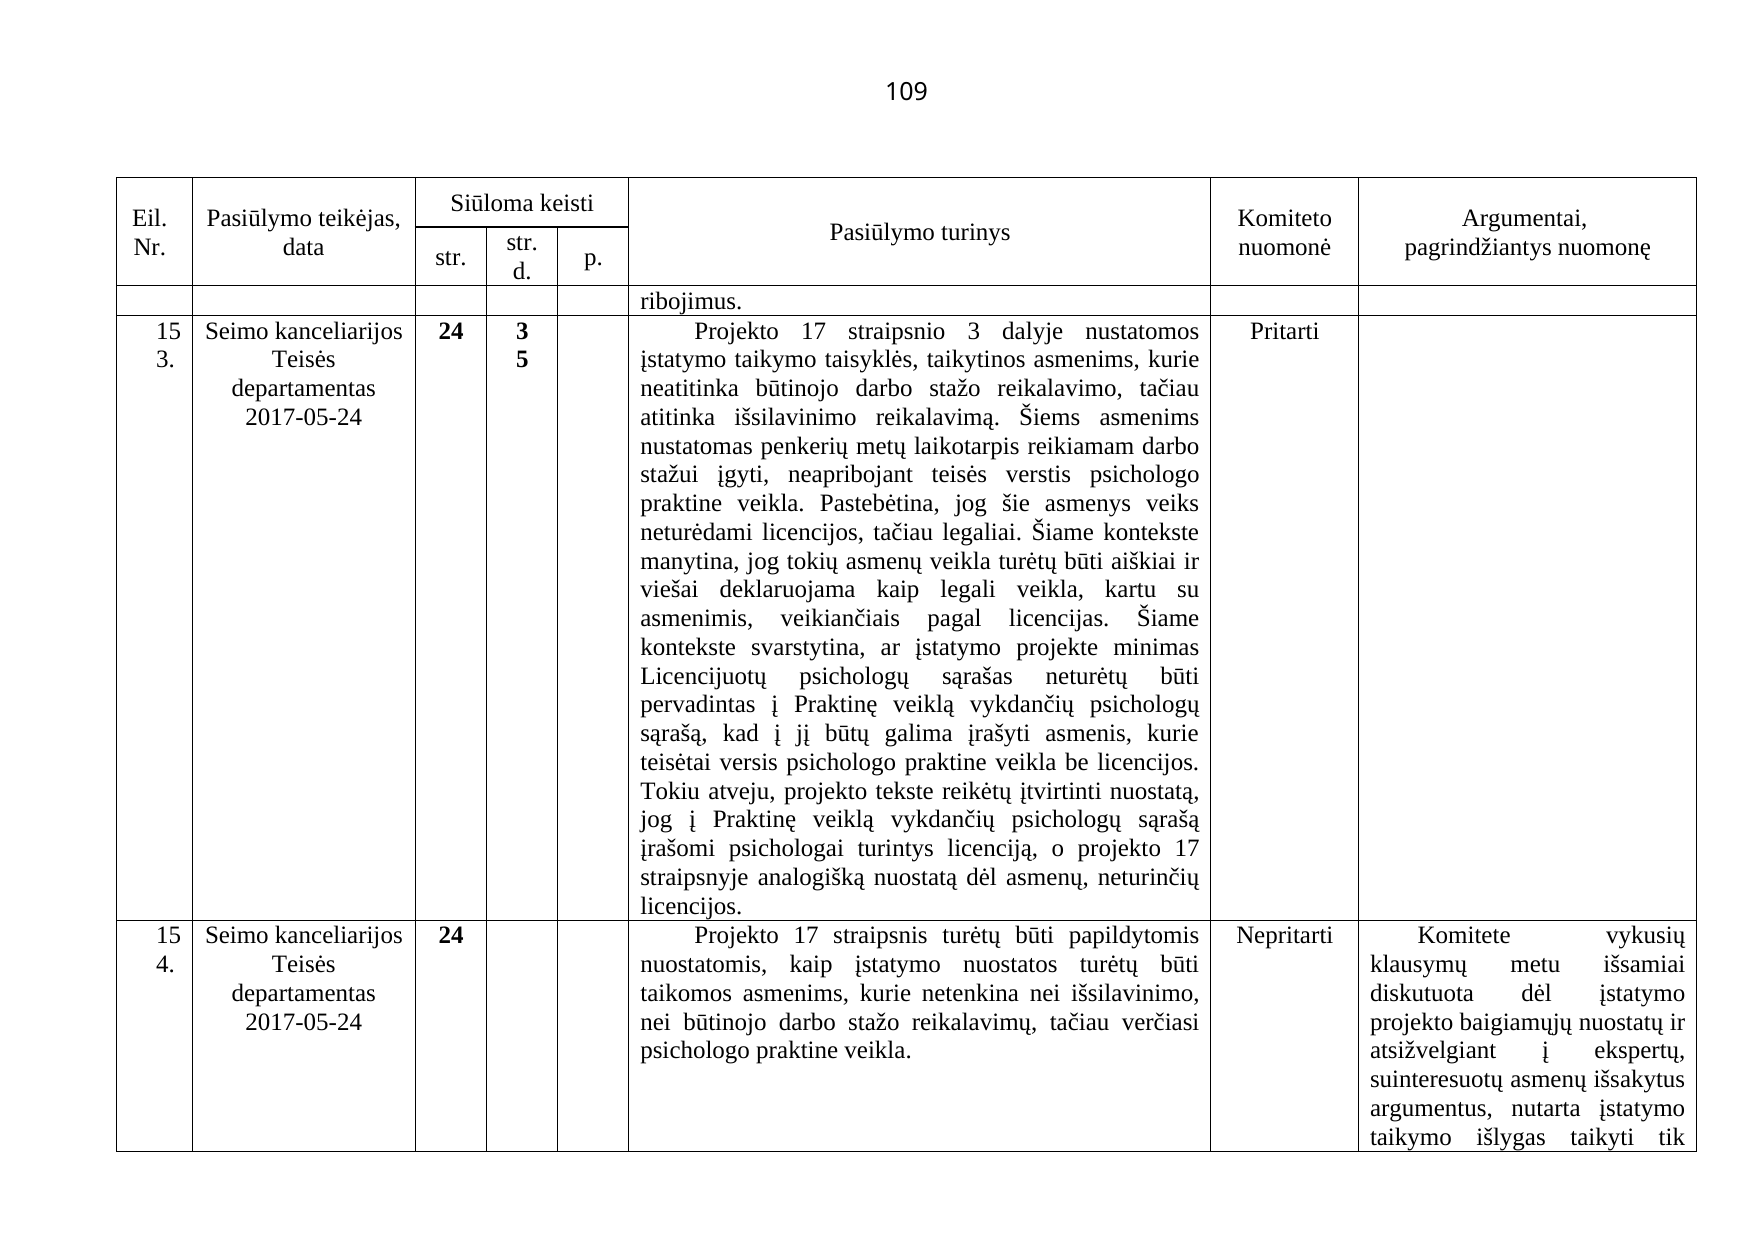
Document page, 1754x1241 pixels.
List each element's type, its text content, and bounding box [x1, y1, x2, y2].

table_cell [117, 316, 192, 919]
table_cell [1211, 286, 1358, 315]
table_cell [558, 316, 628, 919]
table_cell ribojimus. [629, 286, 1210, 315]
table_header Argumentai, pagrindžiantys nuomonę [1359, 178, 1696, 285]
table_cell [487, 921, 557, 1151]
table_header Komiteto nuomonė [1211, 178, 1358, 285]
table_cell [558, 921, 628, 1151]
table_cell [193, 286, 415, 315]
table_cell Pritarti [1211, 316, 1358, 919]
table_cell Nepritarti [1211, 921, 1358, 1151]
table_header Siūloma keisti [416, 178, 628, 226]
table_cell str. d. [487, 228, 557, 285]
table_cell Seimo kanceliarijos Teisės departamentas 2017-05-24 [193, 921, 415, 1151]
table_cell [558, 286, 628, 315]
table_cell 24 [416, 921, 486, 1151]
table_cell p. [558, 228, 628, 285]
table_cell Projekto 17 straipsnio 3 dalyje nustatomos įstatymo taikymo taisyklės, taikytinos asmenims, kurie neatitinka būtinojo darbo stažo reikalavimo, tačiau atitinka išsilavinimo reikalavimą. Šiems asmenims nustatomas penkerių metų laikotarpis reikiamam darbo stažui įgyti, neapribojant teisės verstis psichologo praktine veikla. Pastebėtina, jog šie asmenys veiks neturėdami licencijos, tačiau legaliai. Šiame kontekste manytina, jog tokių asmenų veikla turėtų būti aiškiai ir viešai deklaruojama kaip legali veikla, kartu su asmenimis, veikiančiais pagal licencijas. Šiame kontekste svarstytina, ar įstatymo projekte minimas Licencijuotų psichologų sąrašas neturėtų būti pervadintas į Praktinę veiklą vykdančių psichologų sąrašą, kad į jį būtų galima įrašyti asmenis, kurie teisėtai versis psichologo praktine veikla be licencijos. Tokiu atveju, projekto tekste reikėtų įtvirtinti nuostatą, jog į Praktinę veiklą vykdančių psichologų sąrašą įrašomi psichologai turintys licenciją, o projekto 17 straipsnyje analogišką nuostatą dėl asmenų, neturinčių licencijos. [629, 316, 1210, 919]
table_cell [117, 286, 192, 315]
table_cell Komitete vykusių klausymų metu išsamiai diskutuota dėl įstatymo projekto baigiamųjų nuostatų ir atsižvelgiant į ekspertų, suinteresuotų asmenų išsakytus argumentus, nutarta įstatymo taikymo išlygas taikyti tik [1359, 921, 1696, 1151]
table_cell [117, 921, 192, 1151]
table_cell [1359, 316, 1696, 919]
table_header Eil. Nr. [117, 178, 192, 285]
table_cell [416, 286, 486, 315]
table_cell Projekto 17 straipsnis turėtų būti papildytomis nuostatomis, kaip įstatymo nuostatos turėtų būti taikomos asmenims, kurie netenkina nei išsilavinimo, nei būtinojo darbo stažo reikalavimų, tačiau verčiasi psichologo praktine veikla. [629, 921, 1210, 1151]
table_cell [487, 286, 557, 315]
table_cell 24 [416, 316, 486, 919]
table_cell str. [416, 228, 486, 285]
table_header Pasiūlymo teikėjas, data [193, 178, 415, 285]
table_cell Seimo kanceliarijos Teisės departamentas 2017-05-24 [193, 316, 415, 919]
table_cell [1359, 286, 1696, 315]
table_cell 3 5 [487, 316, 557, 919]
table_header Pasiūlymo turinys [629, 178, 1210, 285]
